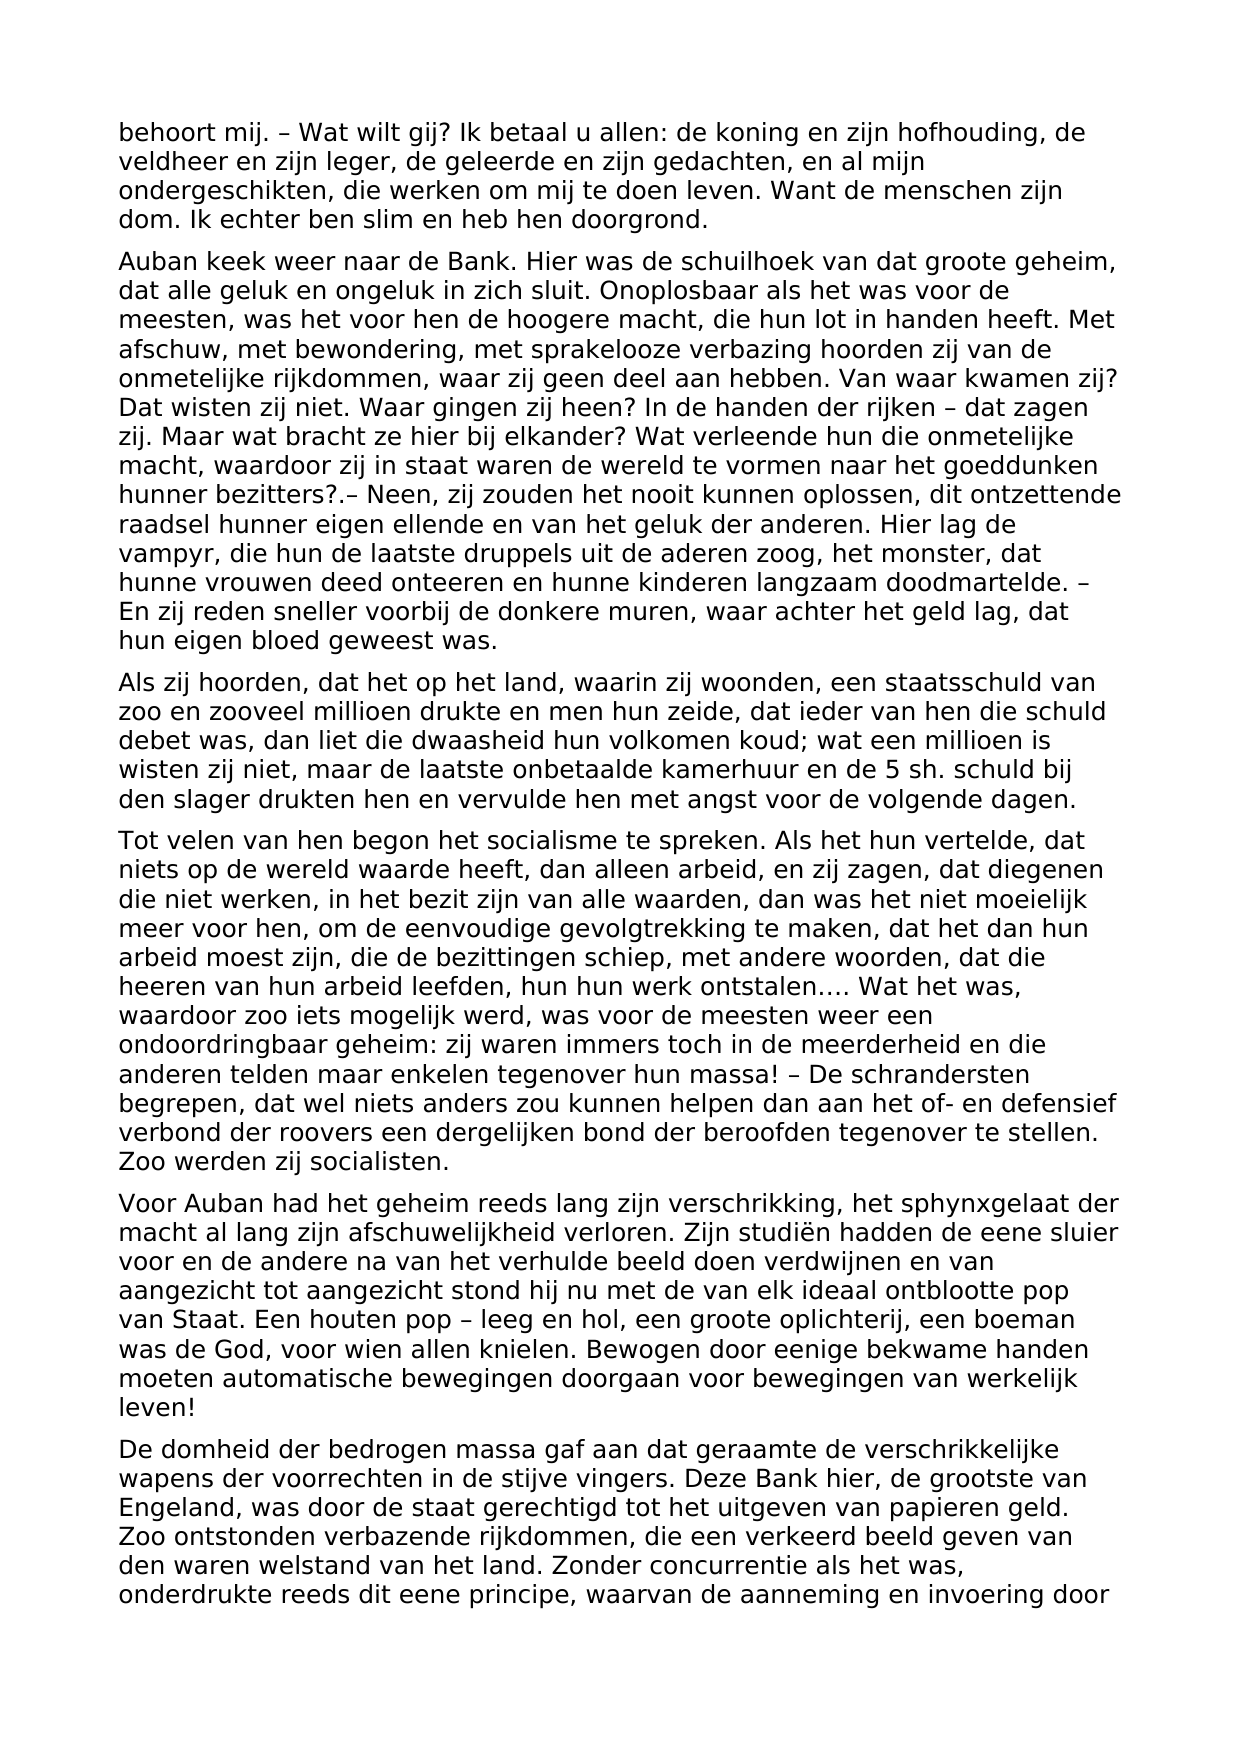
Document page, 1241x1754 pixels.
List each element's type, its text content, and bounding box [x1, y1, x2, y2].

text De domheid der bedrogen massa gaf aan dat geraamte de verschrikkelijke wapens der voorrechten in de stijve vingers. Deze Bank hier, de grootste van Engeland, was door de staat gerechtigd tot het uitgeven van papieren geld. Zoo ontstonden verbazende rijkdommen, die een verkeerd beeld geven van den waren welstand van het land. Zonder concurrentie als het was, onderdrukte reeds dit eene principe, waarvan de aanneming en invoering door [118, 1435, 1122, 1610]
text Voor Auban had het geheim reeds lang zijn verschrikking, het sphynxgelaat der macht al lang zijn afschuwelijkheid verloren. Zijn studiën hadden de eene sluier voor en de andere na van het verhulde beeld doen verdwijnen en van aangezicht tot aangezicht stond hij nu met de van elk ideaal ontblootte pop van Staat. Een houten pop – leeg en hol, een groote oplichterij, een boeman was de God, voor wien allen knielen. Bewogen door eenige bekwame handen moeten automatische bewegingen doorgaan voor bewegingen van werkelijk leven! [118, 1189, 1122, 1422]
text Als zij hoorden, dat het op het land, waarin zij woonden, een staatsschuld van zoo en zooveel millioen drukte en men hun zeide, dat ieder van hen die schuld debet was, dan liet die dwaasheid hun volkomen koud; wat een millioen is wisten zij niet, maar de laatste onbetaalde kamerhuur en de 5 sh. schuld bij den slager drukten hen en vervulde hen met angst voor de volgende dagen. [118, 668, 1122, 814]
text Tot velen van hen begon het socialisme te spreken. Als het hun vertelde, dat niets op de wereld waarde heeft, dan alleen arbeid, en zij zagen, dat diegenen die niet werken, in het bezit zijn van alle waarden, dan was het niet moeielijk meer voor hen, om de eenvoudige gevolgtrekking te maken, dat het dan hun arbeid moest zijn, die de bezittingen schiep, met andere woorden, dat die heeren van hun arbeid leefden, hun hun werk ontstalen…. Wat het was, waardoor zoo iets mogelijk werd, was voor de meesten weer een ondoordringbaar geheim: zij waren immers toch in de meerderheid en die anderen telden maar enkelen tegenover hun massa! – De schrandersten begrepen, dat wel niets anders zou kunnen helpen dan aan het of- en defensief verbond der roovers een dergelijken bond der beroofden tegenover te stellen. Zoo werden zij socialisten. [118, 826, 1122, 1176]
text behoort mij. – Wat wilt gij? Ik betaal u allen: de koning en zijn hofhouding, de veldheer en zijn leger, de geleerde en zijn gedachten, en al mijn ondergeschikten, die werken om mij te doen leven. Want de menschen zijn dom. Ik echter ben slim en heb hen doorgrond. [118, 118, 1122, 235]
text Auban keek weer naar de Bank. Hier was de schuilhoek van dat groote geheim, dat alle geluk en ongeluk in zich sluit. Onoplosbaar als het was voor de meesten‚ was het voor hen de hoogere macht, die hun lot in handen heeft. Met afschuw, met bewondering, met sprakelooze verbazing hoorden zij van de onmetelijke rijkdommen, waar zij geen deel aan hebben. Van waar kwamen zij? Dat wisten zij niet. Waar gingen zij heen? In de handen der rijken – dat zagen zij. Maar wat bracht ze hier bij elkander? Wat verleende hun die onmetelijke macht, waardoor zij in staat waren de wereld te vormen naar het goeddunken hunner bezitters?.– Neen, zij zouden het nooit kunnen oplossen, dit ontzettende raadsel hunner eigen ellende en van het geluk der anderen. Hier lag de vampyr, die hun de laatste druppels uit de aderen zoog, het monster, dat hunne vrouwen deed onteeren en hunne kinderen langzaam doodmartelde. – En zij reden sneller voorbij de donkere muren, waar achter het geld lag, dat hun eigen bloed geweest was. [118, 247, 1122, 656]
